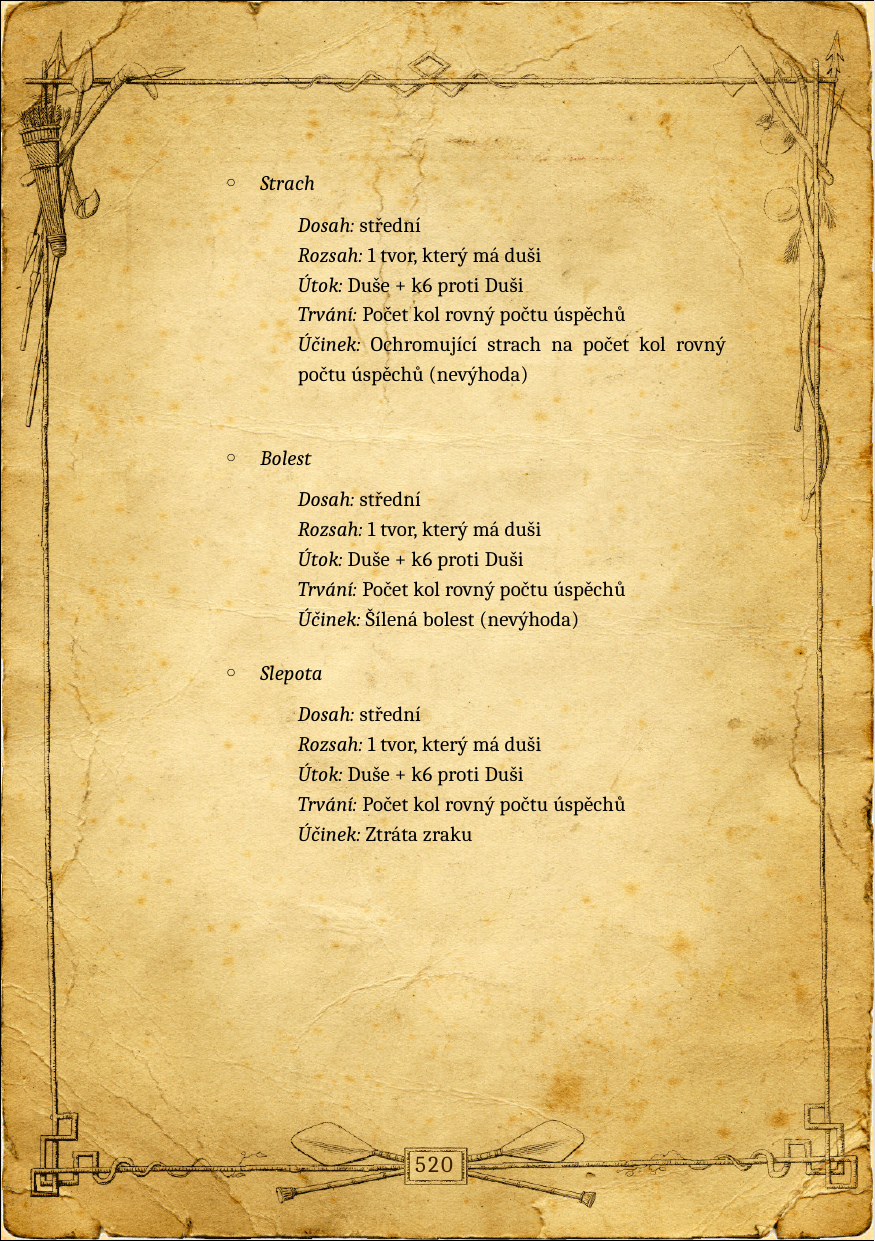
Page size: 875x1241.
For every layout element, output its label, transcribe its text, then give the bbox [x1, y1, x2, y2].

list Strach [223, 172, 726, 196]
list Dosah: střední Rozsah: 1 tvor, který má duši Útok: Duše + k6 proti Duši Trvání: Počet kol rovný počtu úspěchů Účinek: Ochromující strach na počet kol rovný počtu úspěchů (nevýhoda) [260, 213, 726, 417]
picture [1, 1, 874, 1240]
list Slepota [223, 661, 726, 685]
list Dosah: střední Rozsah: 1 tvor, který má duši Útok: Duše + k6 proti Duši Trvání: Počet kol rovný počtu úspěchů Účinek: Ztráta zraku [260, 703, 726, 846]
list Bolest [223, 446, 726, 470]
list Dosah: střední Rozsah: 1 tvor, který má duši Útok: Duše + k6 proti Duši Trvání: Počet kol rovný počtu úspěchů Účinek: Šílená bolest (nevýhoda) [260, 488, 726, 632]
